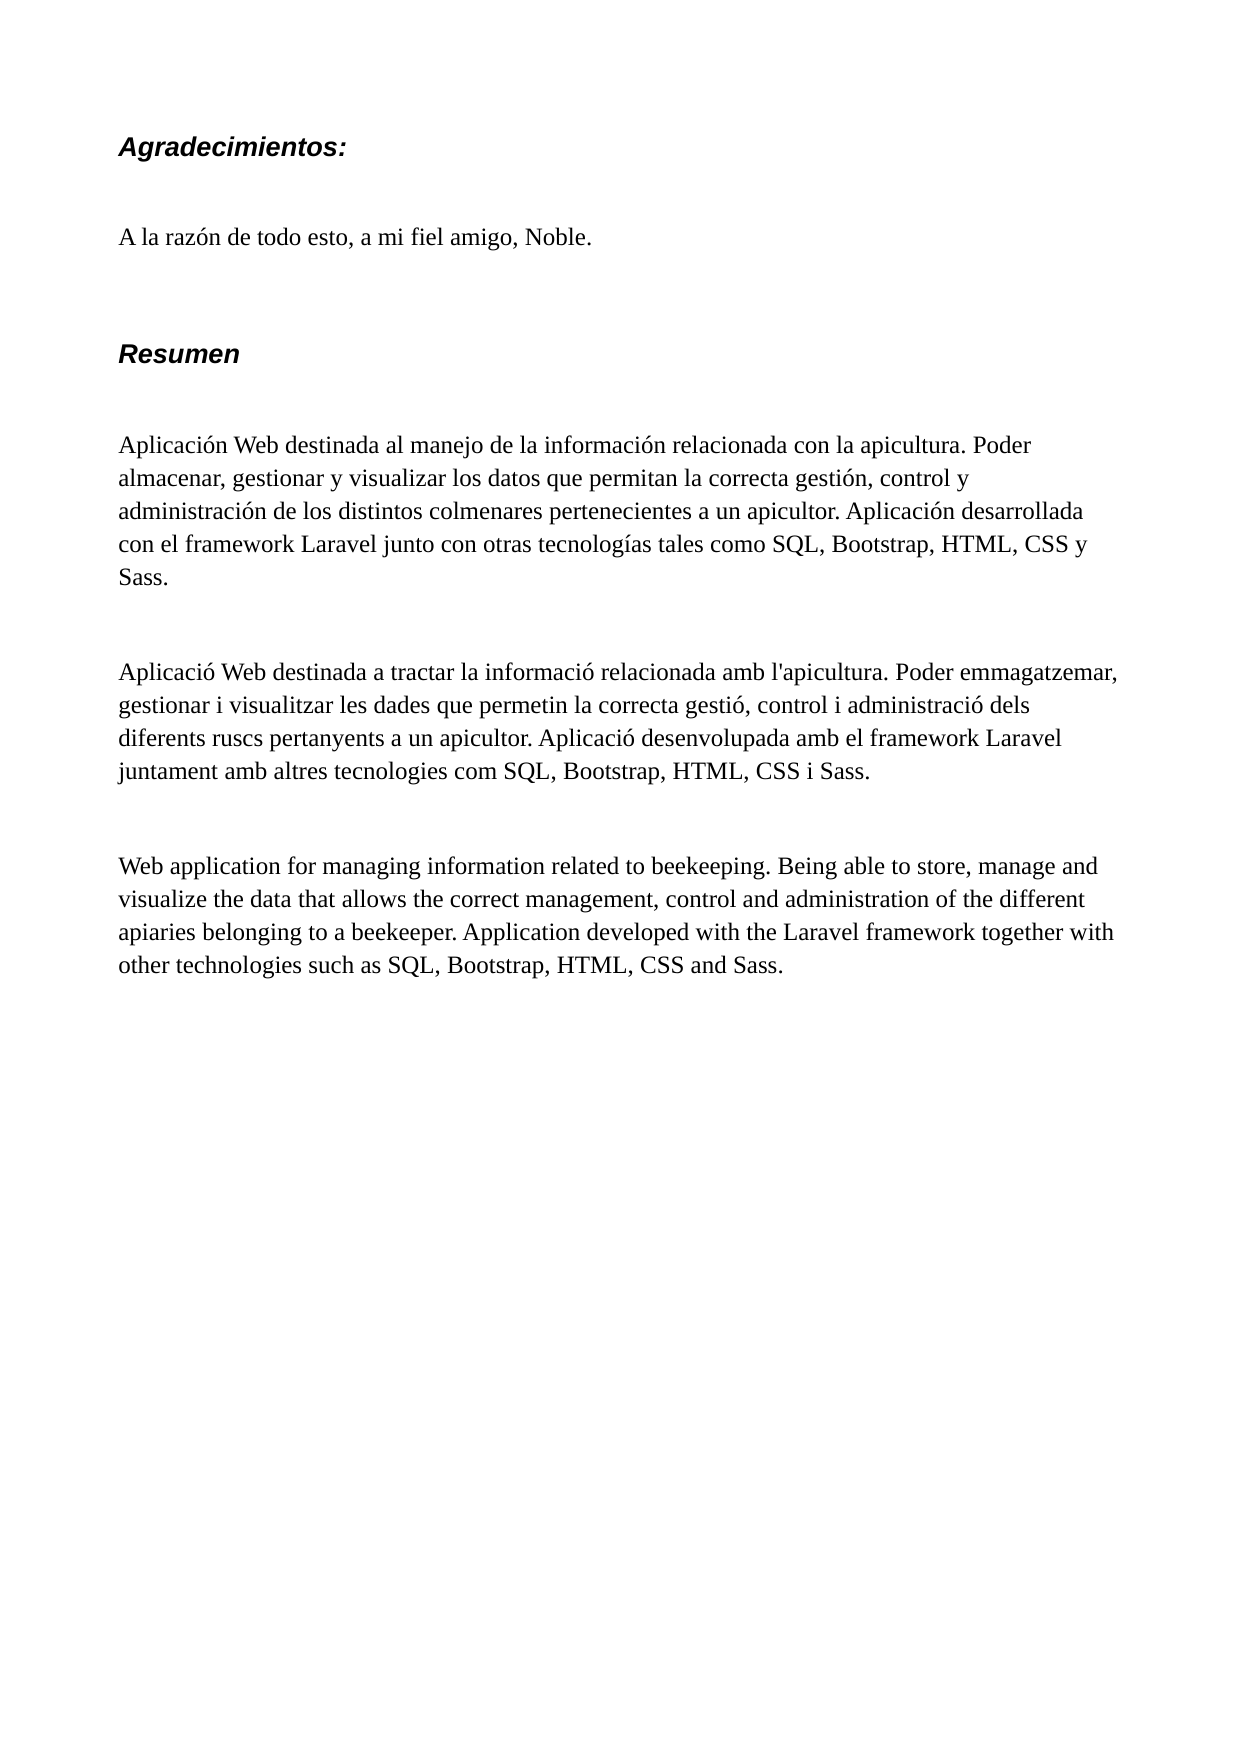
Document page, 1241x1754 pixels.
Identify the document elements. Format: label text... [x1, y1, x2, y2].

subtitle Aplicación Web destinada al manejo de la información relacionada con la apicultura. Poder almacenar, gestionar y visualizar los datos que permitan la correcta gestión, control y administración de los distintos colmenares pertenecientes a un apicultor. Aplicación desarrollada con el framework Laravel junto con otras tecnologías tales como SQL, Bootstrap, HTML, CSS y Sass. [118, 430, 1122, 591]
subtitle A la razón de todo esto, a mi fiel amigo, Noble. [118, 222, 1122, 251]
subtitle Resumen [118, 338, 1122, 369]
subtitle Agradecimientos: [118, 131, 1122, 162]
subtitle Web application for managing information related to beekeeping. Being able to store, manage and visualize the data that allows the correct management, control and administration of the different apiaries belonging to a beekeeper. Application developed with the Laravel framework together with other technologies such as SQL, Bootstrap, HTML, CSS and Sass. [118, 851, 1122, 979]
subtitle Aplicació Web destinada a tractar la informació relacionada amb l'apicultura. Poder emmagatzemar, gestionar i visualitzar les dades que permetin la correcta gestió, control i administració dels diferents ruscs pertanyents a un apicultor. Aplicació desenvolupada amb el framework Laravel juntament amb altres tecnologies com SQL, Bootstrap, HTML, CSS i Sass. [118, 657, 1122, 785]
